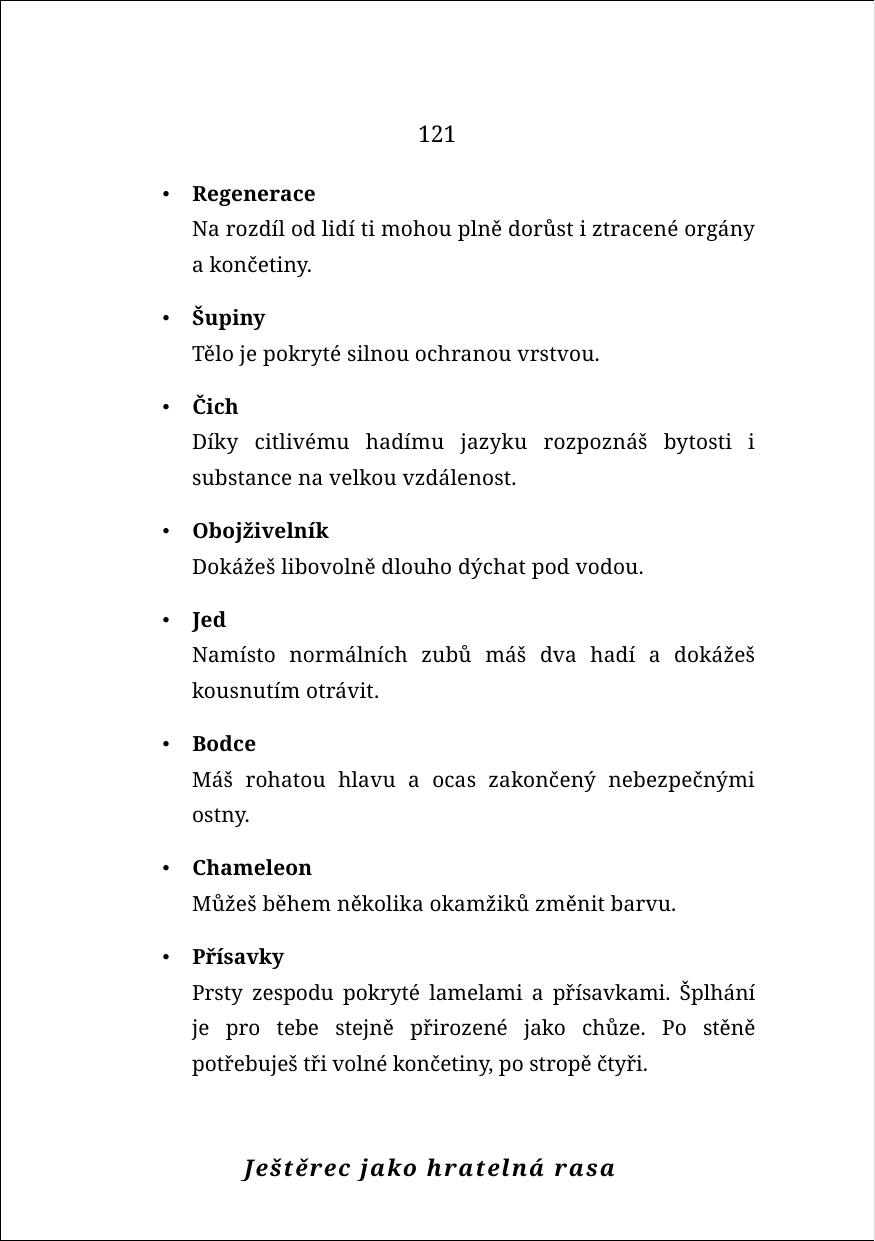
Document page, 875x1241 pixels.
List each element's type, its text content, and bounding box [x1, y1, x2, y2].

list Obojživelník Dokážeš libovolně dlouho dýchat pod vodou. [162, 516, 756, 580]
list Čich Díky citlivému hadímu jazyku rozpoznáš bytosti i substance na velkou vzdálenost. [162, 392, 756, 491]
list Regenerace Na rozdíl od lidí ti mohou plně dorůst i ztracené orgány a končetiny. [162, 179, 756, 278]
list Bodce Máš rohatou hlavu a ocas zakončený nebezpečnými ostny. [162, 729, 756, 829]
list Přísavky Prsty zespodu pokryté lamelami a přísavkami. Šplhání je pro tebe stejně přirozené jako chůze. Po stěně potřebuješ tři volné končetiny, po stropě čtyři. [162, 942, 756, 1077]
list Jed Namísto normálních zubů máš dva hadí a dokážeš kousnutím otrávit. [162, 605, 756, 704]
list Šupiny Tělo je pokryté silnou ochranou vrstvou. [162, 303, 756, 367]
list Chameleon Můžeš během několika okamžiků změnit barvu. [162, 853, 756, 917]
